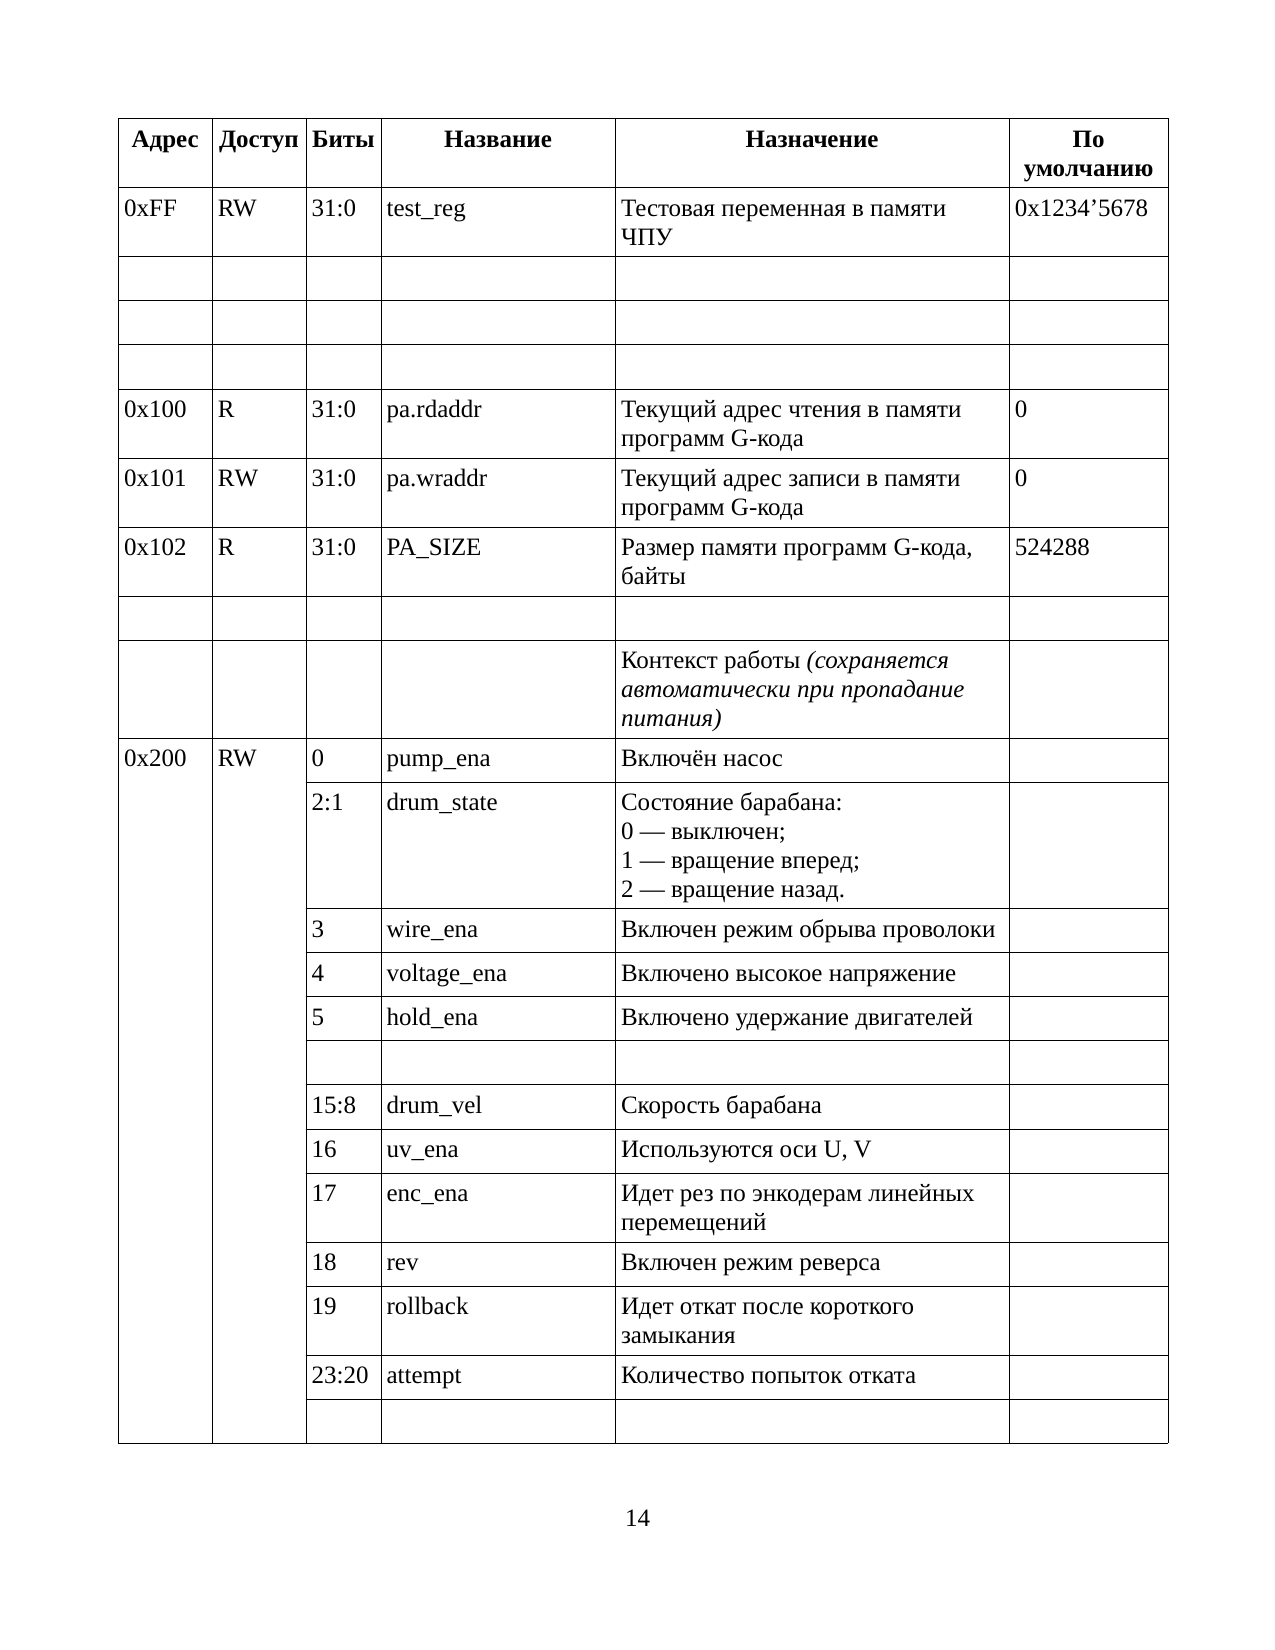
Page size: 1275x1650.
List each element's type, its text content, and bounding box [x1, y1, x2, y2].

table_cell attempt [382, 1356, 615, 1399]
table_cell [1010, 1041, 1168, 1084]
table_cell [382, 301, 615, 344]
table_cell [1010, 909, 1168, 952]
table_cell [213, 301, 306, 344]
table_cell 17 [307, 1174, 381, 1242]
table_cell [119, 597, 212, 640]
table_cell [307, 597, 381, 640]
table_cell Текущий адрес записи в памяти программ G-кода [616, 459, 1009, 527]
table_cell 3 [307, 909, 381, 952]
table_cell [213, 597, 306, 640]
table_cell Включено удержание двигателей [616, 997, 1009, 1040]
table_cell [213, 641, 306, 737]
table_cell R [213, 528, 306, 596]
table_cell Включён насос [616, 739, 1009, 782]
table_cell Включено высокое напряжение [616, 953, 1009, 996]
table_cell [119, 345, 212, 388]
table_cell 0 [1010, 459, 1168, 527]
table_cell enc_ena [382, 1174, 615, 1242]
table_cell [119, 301, 212, 344]
table_cell 19 [307, 1287, 381, 1355]
table_cell Идет рез по энкодерам линейных перемещений [616, 1174, 1009, 1242]
table_cell pump_ena [382, 739, 615, 782]
table_cell [1010, 1400, 1168, 1443]
table_cell RW [213, 459, 306, 527]
table_cell 0x1234’5678 [1010, 188, 1168, 256]
table_cell [1010, 345, 1168, 388]
table_cell voltage_ena [382, 953, 615, 996]
table_cell [1010, 1130, 1168, 1172]
table_cell [307, 301, 381, 344]
table_cell 0x200 [119, 739, 212, 1443]
table_cell pa.wraddr [382, 459, 615, 527]
table_cell rev [382, 1243, 615, 1286]
table_cell Включен режим обрыва проволоки [616, 909, 1009, 952]
table_cell [1010, 739, 1168, 782]
table_cell uv_ena [382, 1130, 615, 1172]
table_header Доступ [213, 119, 306, 187]
table_cell 31:0 [307, 188, 381, 256]
table_cell [1010, 1174, 1168, 1242]
table_header Биты [307, 119, 381, 187]
table_cell Размер памяти программ G-кода, байты [616, 528, 1009, 596]
table_cell [382, 597, 615, 640]
table_cell 524288 [1010, 528, 1168, 596]
table_cell [1010, 1243, 1168, 1286]
table_header Назначение [616, 119, 1009, 187]
table_cell PA_SIZE [382, 528, 615, 596]
table_cell test_reg [382, 188, 615, 256]
table_header Адрес [119, 119, 212, 187]
table_cell 16 [307, 1130, 381, 1172]
table_cell Идет откат после короткого замыкания [616, 1287, 1009, 1355]
table_cell [616, 1041, 1009, 1084]
table_cell [616, 345, 1009, 388]
table_cell [1010, 953, 1168, 996]
table_cell [213, 257, 306, 300]
table_cell 15:8 [307, 1085, 381, 1128]
table_cell 0x100 [119, 390, 212, 457]
table_cell [616, 301, 1009, 344]
table_cell Текущий адрес чтения в памяти программ G-кода [616, 390, 1009, 457]
table_cell Состояние барабана: 0 — выключен; 1 — вращение вперед; 2 — вращение назад. [616, 783, 1009, 908]
table_header По умолчанию [1010, 119, 1168, 187]
table_cell [307, 1400, 381, 1443]
table_cell 0x102 [119, 528, 212, 596]
table_cell [1010, 1356, 1168, 1399]
table_cell wire_ena [382, 909, 615, 952]
table_cell [1010, 597, 1168, 640]
table_cell 31:0 [307, 390, 381, 457]
table_cell [616, 1400, 1009, 1443]
table_cell RW [213, 188, 306, 256]
table_cell R [213, 390, 306, 457]
table_cell 0xFF [119, 188, 212, 256]
table_cell 4 [307, 953, 381, 996]
table_cell [616, 597, 1009, 640]
table_cell [1010, 641, 1168, 737]
table_cell [1010, 1287, 1168, 1355]
table_cell 31:0 [307, 528, 381, 596]
table_cell [307, 345, 381, 388]
table_cell rollback [382, 1287, 615, 1355]
table_cell [307, 641, 381, 737]
table_cell pa.rdaddr [382, 390, 615, 457]
table_cell drum_state [382, 783, 615, 908]
table_cell [382, 345, 615, 388]
table_cell 31:0 [307, 459, 381, 527]
table_cell 5 [307, 997, 381, 1040]
table_cell [1010, 997, 1168, 1040]
table_cell hold_ena [382, 997, 615, 1040]
table_cell [1010, 257, 1168, 300]
table_cell Используются оси U, V [616, 1130, 1009, 1172]
table_cell Контекст работы (сохраняется автоматически при пропадание питания) [616, 641, 1009, 737]
table_cell Скорость барабана [616, 1085, 1009, 1128]
table_cell Количество попыток отката [616, 1356, 1009, 1399]
table_cell 2:1 [307, 783, 381, 908]
table_cell 0 [1010, 390, 1168, 457]
table_cell Тестовая переменная в памяти ЧПУ [616, 188, 1009, 256]
table_cell [307, 257, 381, 300]
table_cell 0x101 [119, 459, 212, 527]
table_cell [382, 257, 615, 300]
table_cell Включен режим реверса [616, 1243, 1009, 1286]
table_cell [382, 1400, 615, 1443]
table_cell [1010, 783, 1168, 908]
table_cell [382, 641, 615, 737]
table_cell [307, 1041, 381, 1084]
table_cell 18 [307, 1243, 381, 1286]
table_cell RW [213, 739, 306, 1443]
table_cell 23:20 [307, 1356, 381, 1399]
table_cell [616, 257, 1009, 300]
table_cell [1010, 1085, 1168, 1128]
table_cell drum_vel [382, 1085, 615, 1128]
table_cell [119, 257, 212, 300]
table_cell 0 [307, 739, 381, 782]
table_cell [1010, 301, 1168, 344]
table_cell [213, 345, 306, 388]
table_header Название [382, 119, 615, 187]
table_cell [119, 641, 212, 737]
table_cell [382, 1041, 615, 1084]
